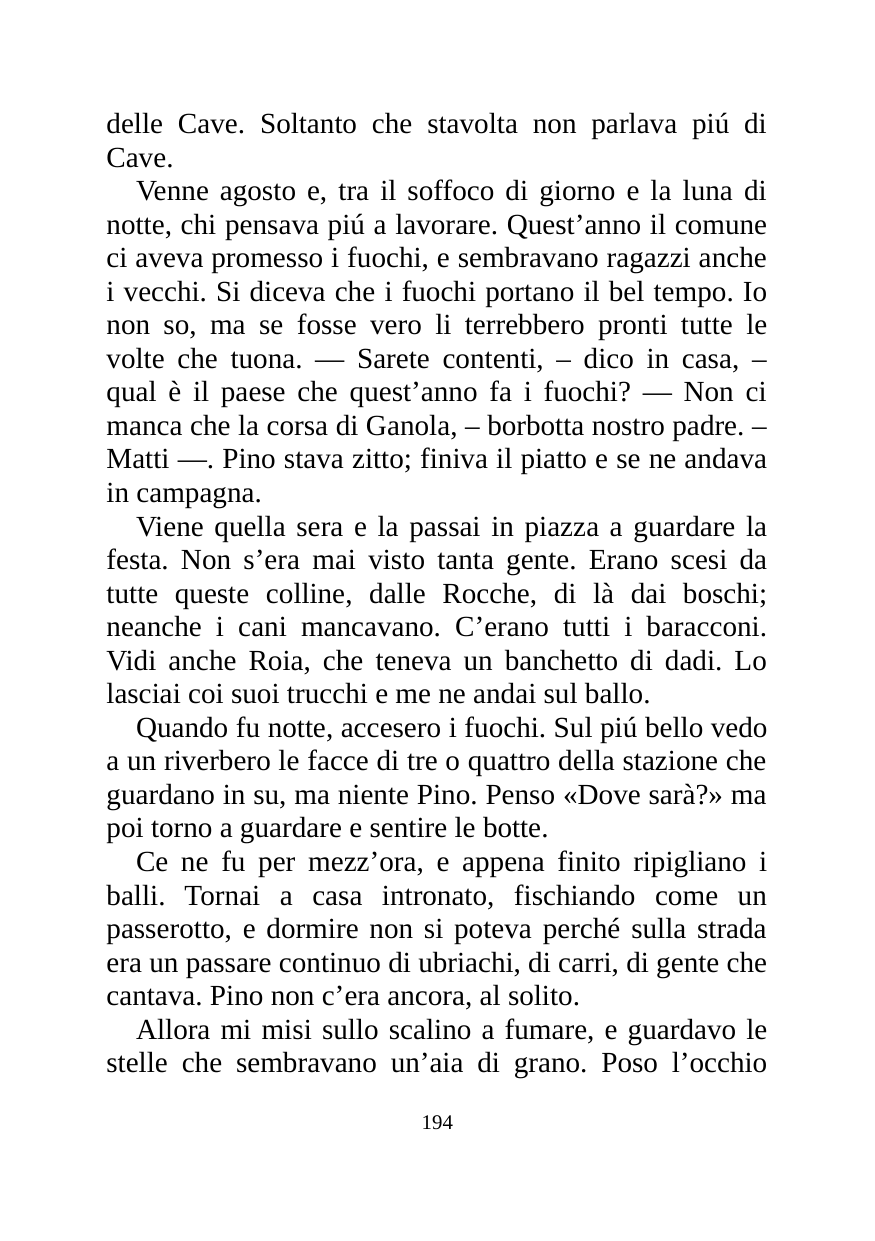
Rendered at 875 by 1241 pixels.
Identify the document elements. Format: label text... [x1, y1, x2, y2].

text Viene quella sera e la passai in piazza a guardare la festa. Non s’era mai visto tanta gente. Erano scesi da tutte queste colline, dalle Rocche, di là dai boschi; neanche i cani mancavano. C’erano tutti i baracconi. Vidi anche Roia, che teneva un banchetto di dadi. Lo lasciai coi suoi trucchi e me ne andai sul ballo. [106, 509, 768, 710]
text Ce ne fu per mezz’ora, e appena finito ripigliano i balli. Tornai a casa intronato, fischiando come un passerotto, e dormire non si poteva perché sulla strada era un passare continuo di ubriachi, di carri, di gente che cantava. Pino non c’era ancora, al solito. [106, 844, 768, 1012]
text delle Cave. Soltanto che stavolta non parlava piú di Cave. [106, 106, 768, 173]
text Quando fu notte, accesero i fuochi. Sul piú bello vedo a un riverbero le facce di tre o quattro della stazione che guardano in su, ma niente Pino. Penso «Dove sarà?» ma poi torno a guardare e sentire le botte. [106, 710, 768, 844]
text Allora mi misi sullo scalino a fumare, e guardavo le stelle che sembravano un’aia di grano. Poso l’occhio [106, 1012, 768, 1079]
text Venne agosto e, tra il soffoco di giorno e la luna di notte, chi pensava piú a lavorare. Quest’anno il comune ci aveva promesso i fuochi, e sembravano ragazzi anche i vecchi. Si diceva che i fuochi portano il bel tempo. Io non so, ma se fosse vero li terrebbero pronti tutte le volte che tuona. — Sarete contenti, – dico in casa, – qual è il paese che quest’anno fa i fuochi? — Non ci manca che la corsa di Ganola, – borbotta nostro padre. – Matti —. Pino stava zitto; finiva il piatto e se ne andava in campagna. [106, 173, 768, 509]
